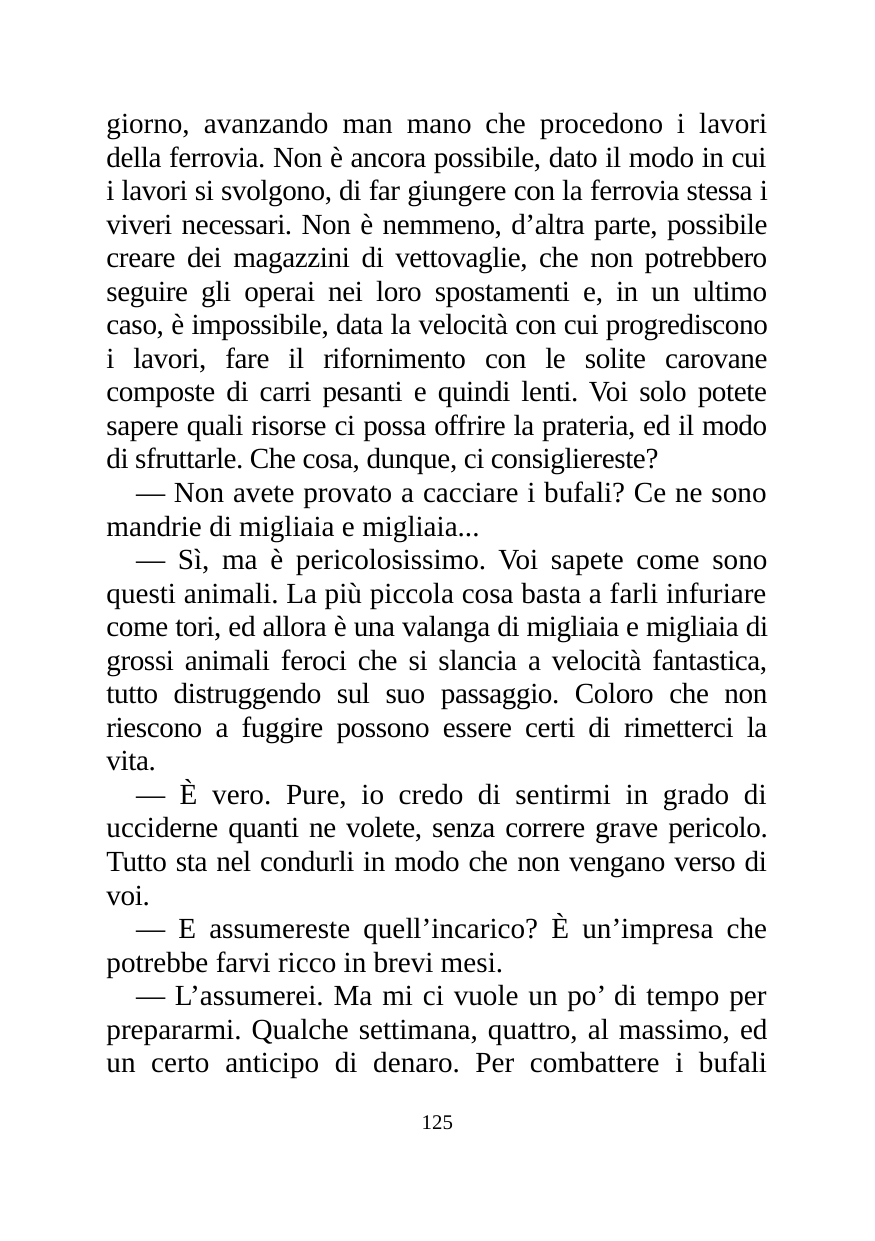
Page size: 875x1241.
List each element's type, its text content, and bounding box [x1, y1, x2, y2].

text — Non avete provato a cacciare i bufali? Ce ne sono mandrie di migliaia e migliaia... [106, 475, 768, 542]
text — L’assumerei. Ma mi ci vuole un po’ di tempo per prepararmi. Qualche settimana, quattro, al massimo, ed un certo anticipo di denaro. Per combattere i bufali [106, 978, 768, 1079]
text — Sì, ma è pericolosissimo. Voi sapete come sono questi animali. La più piccola cosa basta a farli infuriare come tori, ed allora è una valanga di migliaia e migliaia di grossi animali feroci che si slancia a velocità fantastica, tutto distruggendo sul suo passaggio. Coloro che non riescono a fuggire possono essere certi di rimetterci la vita. [106, 542, 768, 777]
text — E assumereste quell’incarico? È un’impresa che potrebbe farvi ricco in brevi mesi. [106, 911, 768, 978]
text — È vero. Pure, io credo di sentirmi in grado di ucciderne quanti ne volete, senza correre grave pericolo. Tutto sta nel condurli in modo che non vengano verso di voi. [106, 777, 768, 911]
text giorno, avanzando man mano che procedono i lavori della ferrovia. Non è ancora possibile, dato il modo in cui i lavori si svolgono, di far giungere con la ferrovia stessa i viveri necessari. Non è nemmeno, d’altra parte, possibile creare dei magazzini di vettovaglie, che non potrebbero seguire gli operai nei loro spostamenti e, in un ultimo caso, è impossibile, data la velocità con cui progrediscono i lavori, fare il rifornimento con le solite carovane composte di carri pesanti e quindi lenti. Voi solo potete sapere quali risorse ci possa offrire la prateria, ed il modo di sfruttarle. Che cosa, dunque, ci consigliereste? [106, 106, 768, 475]
